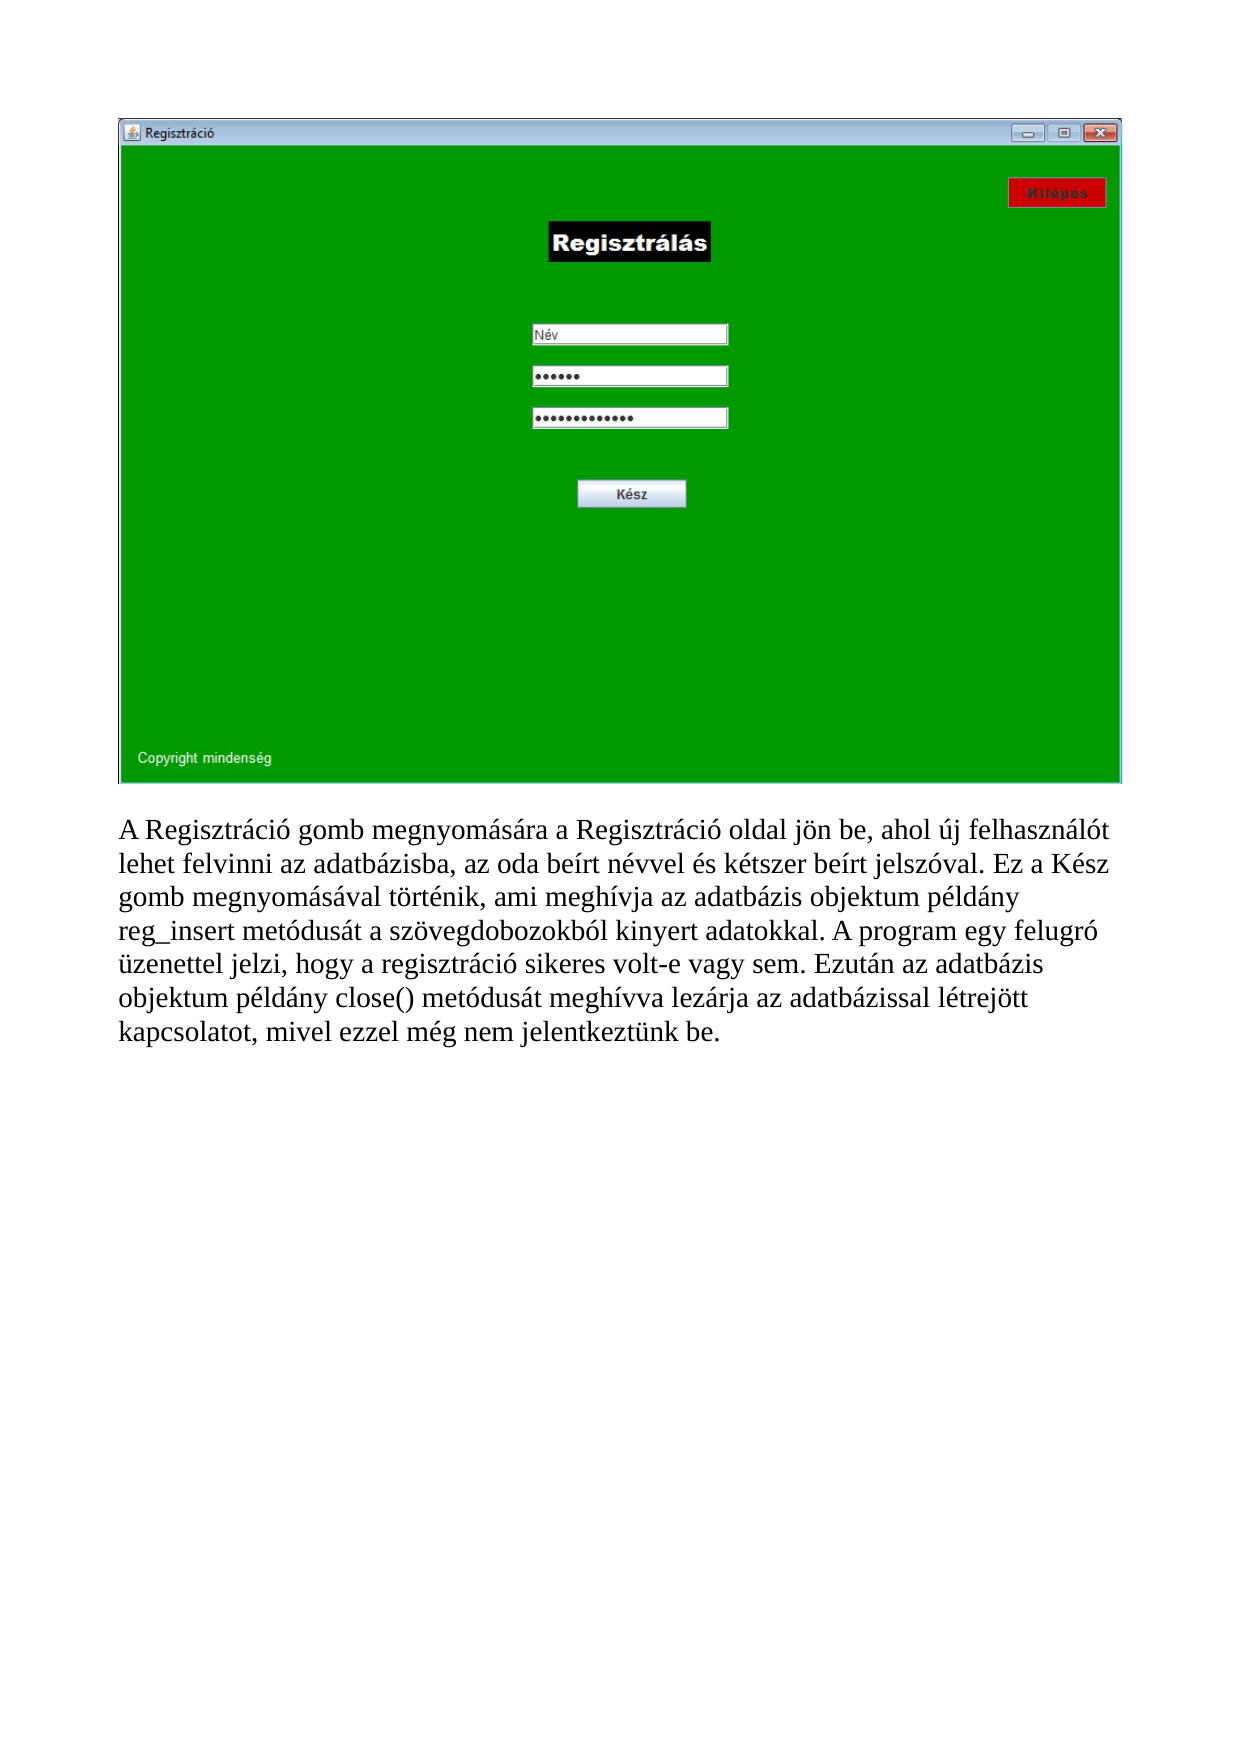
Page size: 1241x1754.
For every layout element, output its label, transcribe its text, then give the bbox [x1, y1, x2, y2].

text A Regisztráció gomb megnyomására a Regisztráció oldal jön be, ahol új felhasználót lehet felvinni az adatbázisba, az oda beírt névvel és kétszer beírt jelszóval. Ez a Kész gomb megnyomásával történik, ami meghívja az adatbázis objektum példány reg_insert metódusát a szövegdobozokból kinyert adatokkal. A program egy felugró üzenettel jelzi, hogy a regisztráció sikeres volt-e vagy sem. Ezután az adatbázis objektum példány close() metódusát meghívva lezárja az adatbázissal létrejött kapcsolatot, mivel ezzel még nem jelentkeztünk be. [118, 812, 1122, 1047]
